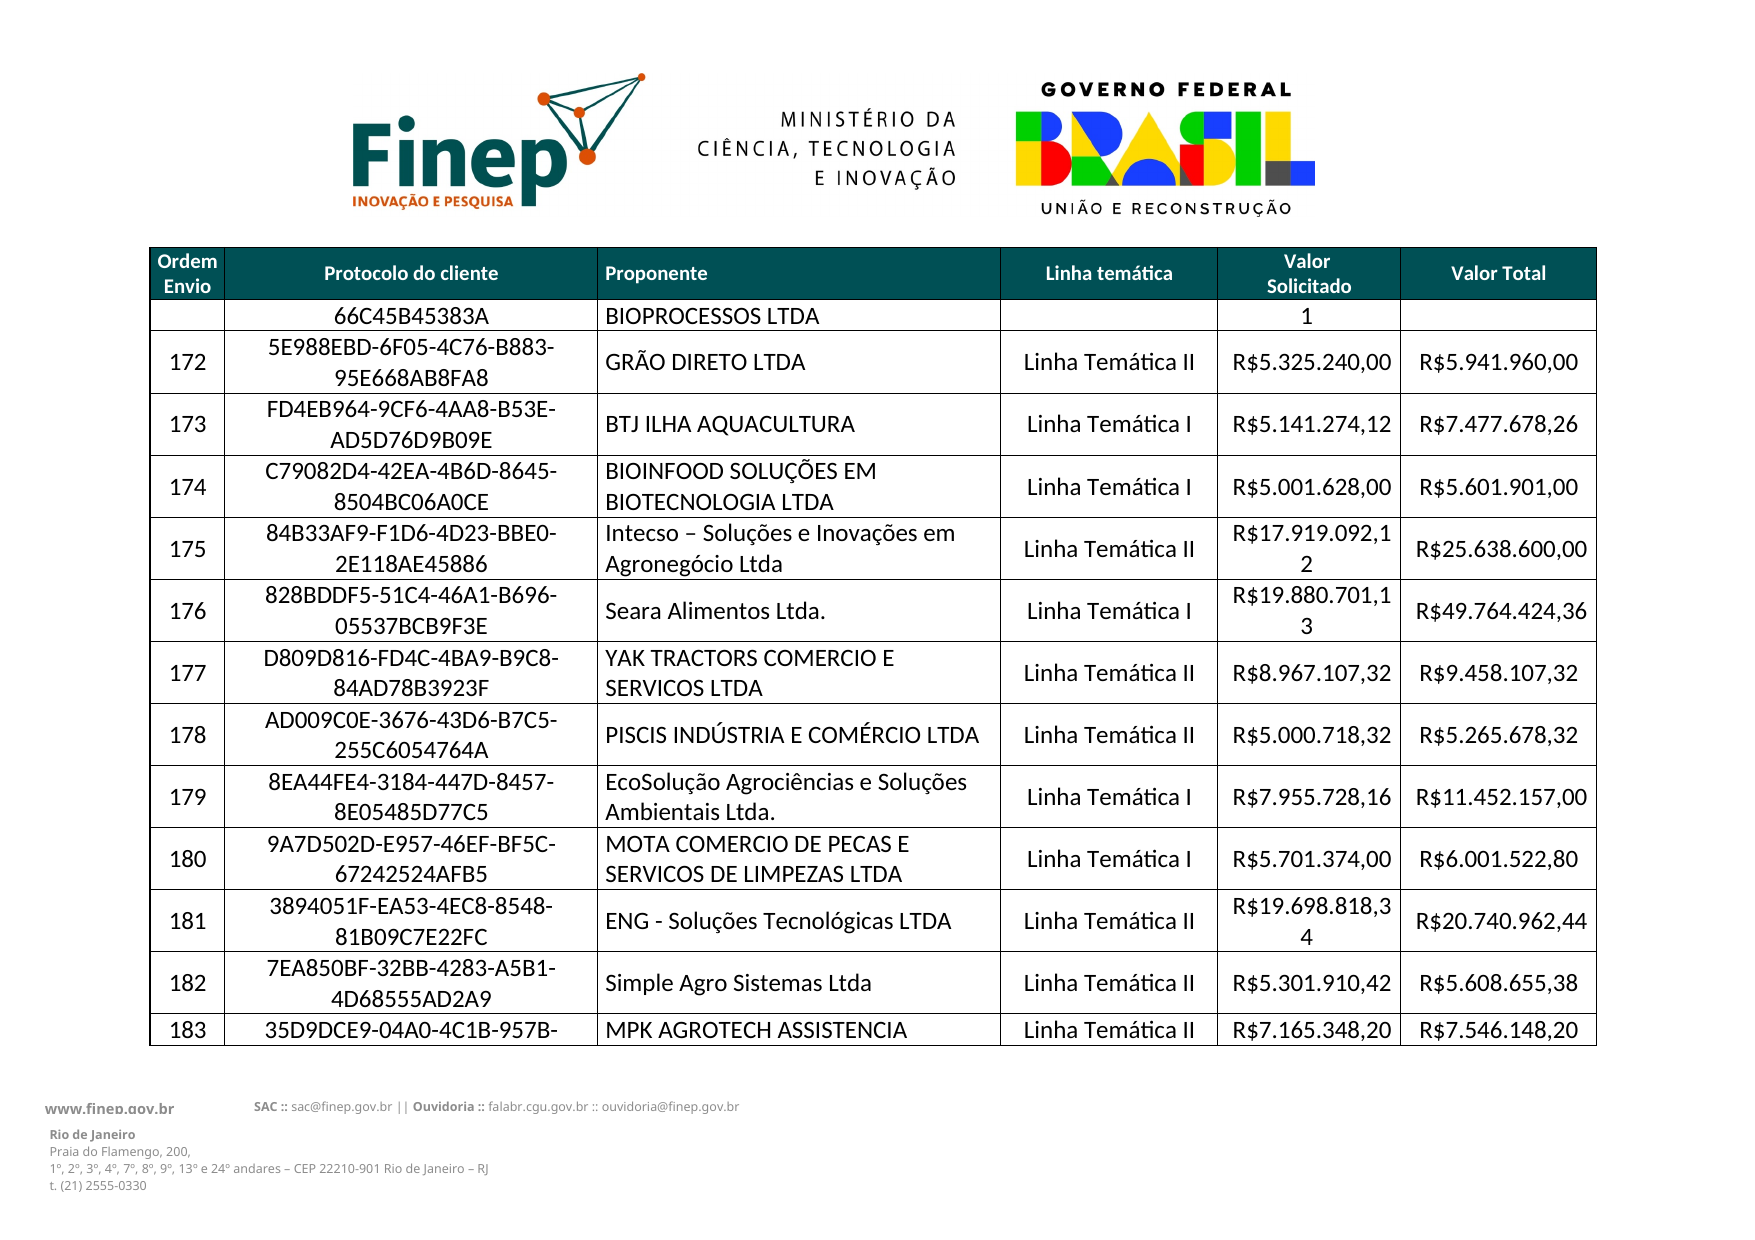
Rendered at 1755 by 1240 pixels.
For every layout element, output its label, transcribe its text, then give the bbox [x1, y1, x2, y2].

table_cell R$19.880.701,13 [1218, 580, 1400, 641]
table_header Linha temática [1001, 248, 1217, 299]
table_header Protocolo do cliente [225, 248, 597, 299]
table_cell 183 [151, 1014, 224, 1045]
table_cell R$20.740.962,44 [1401, 890, 1596, 951]
table_cell Linha Temática II [1001, 331, 1217, 392]
table_header Proponente [598, 248, 1000, 299]
table_cell 9A7D502D-E957-46EF-BF5C-67242524AFB5 [225, 828, 597, 889]
table_cell Seara Alimentos Ltda. [598, 580, 1000, 641]
table_cell R$5.325.240,00 [1218, 331, 1400, 392]
table_cell 174 [151, 456, 224, 517]
table_header Valor Solicitado [1218, 248, 1400, 299]
table_cell AD009C0E-3676-43D6-B7C5-255C6054764A [225, 704, 597, 765]
table_cell R$7.477.678,26 [1401, 394, 1596, 454]
table_cell MOTA COMERCIO DE PECAS E SERVICOS DE LIMPEZAS LTDA [598, 828, 1000, 889]
table_cell 179 [151, 766, 224, 827]
table_cell FD4EB964-9CF6-4AA8-B53E-AD5D76D9B09E [225, 394, 597, 454]
table_cell 178 [151, 704, 224, 765]
table_cell Linha Temática I [1001, 394, 1217, 454]
table_cell Simple Agro Sistemas Ltda [598, 952, 1000, 1013]
table_cell 35D9DCE9-04A0-4C1B-957B- [225, 1014, 597, 1045]
table_cell R$49.764.424,36 [1401, 580, 1596, 641]
table_cell ENG - Soluções Tecnológicas LTDA [598, 890, 1000, 951]
table_cell [1001, 300, 1217, 330]
table_cell Intecso – Soluções e Inovações em Agronegócio Ltda [598, 518, 1000, 579]
table_cell YAK TRACTORS COMERCIO E SERVICOS LTDA [598, 642, 1000, 703]
table_cell Linha Temática II [1001, 704, 1217, 765]
table_cell 182 [151, 952, 224, 1013]
table_cell R$6.001.522,80 [1401, 828, 1596, 889]
table_cell 66C45B45383A [225, 300, 597, 330]
table_cell 7EA850BF-32BB-4283-A5B1-4D68555AD2A9 [225, 952, 597, 1013]
table_cell [151, 300, 224, 330]
table_cell Linha Temática I [1001, 766, 1217, 827]
table_cell R$5.141.274,12 [1218, 394, 1400, 454]
table_cell R$19.698.818,34 [1218, 890, 1400, 951]
table_cell BTJ ILHA AQUACULTURA [598, 394, 1000, 454]
table_cell 176 [151, 580, 224, 641]
table_cell R$7.955.728,16 [1218, 766, 1400, 827]
table_cell R$7.546.148,20 [1401, 1014, 1596, 1045]
table_cell 173 [151, 394, 224, 454]
table_cell R$9.458.107,32 [1401, 642, 1596, 703]
table_cell 1 [1218, 300, 1400, 330]
table_cell D809D816-FD4C-4BA9-B9C8-84AD78B3923F [225, 642, 597, 703]
table_cell R$8.967.107,32 [1218, 642, 1400, 703]
table_cell Linha Temática II [1001, 952, 1217, 1013]
table_cell R$17.919.092,12 [1218, 518, 1400, 579]
table_cell R$5.001.628,00 [1218, 456, 1400, 517]
table_cell C79082D4-42EA-4B6D-8645-8504BC06A0CE [225, 456, 597, 517]
table_cell 180 [151, 828, 224, 889]
table_cell [1401, 300, 1596, 330]
table_cell Linha Temática I [1001, 456, 1217, 517]
table_cell 3894051F-EA53-4EC8-8548-81B09C7E22FC [225, 890, 597, 951]
table_cell 84B33AF9-F1D6-4D23-BBE0-2E118AE45886 [225, 518, 597, 579]
table_cell R$5.301.910,42 [1218, 952, 1400, 1013]
table_cell R$5.941.960,00 [1401, 331, 1596, 392]
table_cell Linha Temática II [1001, 890, 1217, 951]
table_cell 175 [151, 518, 224, 579]
table_cell Linha Temática I [1001, 580, 1217, 641]
table_cell R$7.165.348,20 [1218, 1014, 1400, 1045]
table_cell Linha Temática II [1001, 642, 1217, 703]
table_cell 828BDDF5-51C4-46A1-B696-05537BCB9F3E [225, 580, 597, 641]
table_header Valor Total [1401, 248, 1596, 299]
table_cell BIOPROCESSOS LTDA [598, 300, 1000, 330]
table_cell EcoSolução Agrociências e Soluções Ambientais Ltda. [598, 766, 1000, 827]
table_cell Linha Temática I [1001, 828, 1217, 889]
table_cell R$11.452.157,00 [1401, 766, 1596, 827]
table_cell 8EA44FE4-3184-447D-8457-8E05485D77C5 [225, 766, 597, 827]
table_cell R$5.265.678,32 [1401, 704, 1596, 765]
table_cell R$25.638.600,00 [1401, 518, 1596, 579]
table_cell GRÃO DIRETO LTDA [598, 331, 1000, 392]
table_cell 181 [151, 890, 224, 951]
table_cell MPK AGROTECH ASSISTENCIA [598, 1014, 1000, 1045]
table_cell 5E988EBD-6F05-4C76-B883-95E668AB8FA8 [225, 331, 597, 392]
table_cell 177 [151, 642, 224, 703]
table_cell PISCIS INDÚSTRIA E COMÉRCIO LTDA [598, 704, 1000, 765]
table_cell R$5.608.655,38 [1401, 952, 1596, 1013]
table_cell Linha Temática II [1001, 1014, 1217, 1045]
table_cell R$5.000.718,32 [1218, 704, 1400, 765]
table_cell R$5.601.901,00 [1401, 456, 1596, 517]
table_cell R$5.701.374,00 [1218, 828, 1400, 889]
table_header Ordem Envio [151, 248, 224, 299]
table_cell 172 [151, 331, 224, 392]
table_cell BIOINFOOD SOLUÇÕES EM BIOTECNOLOGIA LTDA [598, 456, 1000, 517]
table_cell Linha Temática II [1001, 518, 1217, 579]
